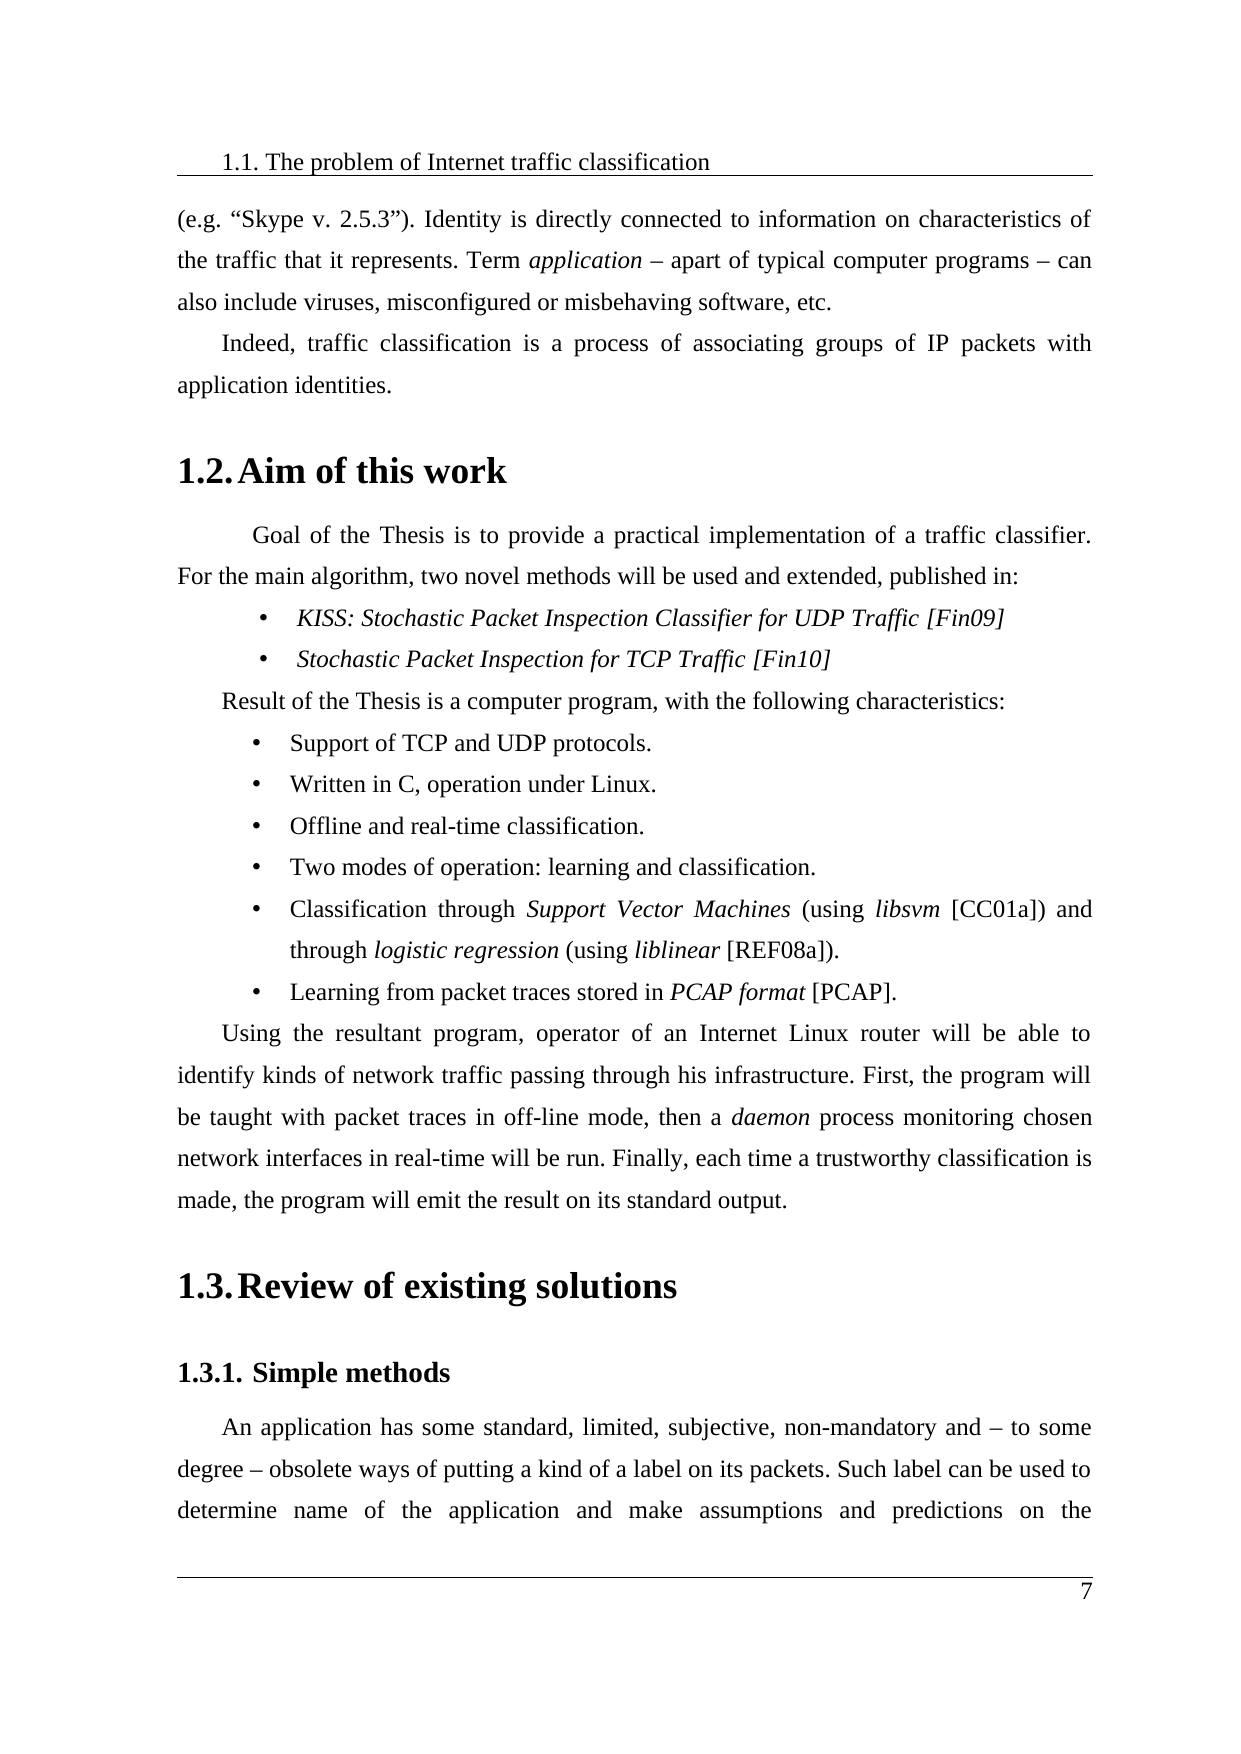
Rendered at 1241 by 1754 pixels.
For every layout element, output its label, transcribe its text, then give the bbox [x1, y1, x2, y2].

subtitle Aim of this work [177, 450, 1093, 492]
list Offline and real-time classification. [252, 812, 1093, 839]
list Written in C, operation under Linux. [252, 770, 1093, 798]
text Using the resultant program, operator of an Internet Linux router will be able to identify kinds of network traffic passing through his infrastructure. First, the program will be taught with packet traces in off-line mode, then a daemon process monitoring chosen network interfaces in real-time will be run. Finally, each time a trustworthy classification is made, the program will emit the result on its standard output. [177, 1019, 1093, 1213]
list KISS: Stochastic Packet Inspection Classifier for UDP Traffic [Fin09] [259, 604, 1093, 632]
text Goal of the Thesis is to provide a practical implementation of a traffic classifier. For the main algorithm, two novel methods will be used and extended, published in: [177, 521, 1093, 590]
text An application has some standard, limited, subjective, non-mandatory and – to some degree – obsolete ways of putting a kind of a label on its packets. Such label can be used to determine name of the application and make assumptions and predictions on the [177, 1413, 1093, 1524]
list Stochastic Packet Inspection for TCP Traffic [Fin10] [259, 646, 1093, 673]
list Learning from packet traces stored in PCAP format [PCAP]. [252, 978, 1093, 1006]
text Result of the Thesis is a computer program, with the following characteristics: [177, 687, 1093, 715]
text (e.g. “Skype v. 2.5.3”). Identity is directly connected to information on characteristics of the traffic that it represents. Term application – apart of typical computer programs – can also include viruses, misconfigured or misbehaving software, etc. [177, 205, 1093, 316]
subtitle Simple methods [177, 1356, 1093, 1389]
text Indeed, traffic classification is a process of associating groups of IP packets with application identities. [177, 329, 1093, 399]
subtitle Review of existing solutions [177, 1265, 1093, 1306]
list Classification through Support Vector Machines (using libsvm [CC01a]) and through logistic regression (using liblinear [REF08a]). [252, 895, 1093, 964]
list Support of TCP and UDP protocols. [252, 729, 1093, 756]
list Two modes of operation: learning and classification. [252, 853, 1093, 881]
